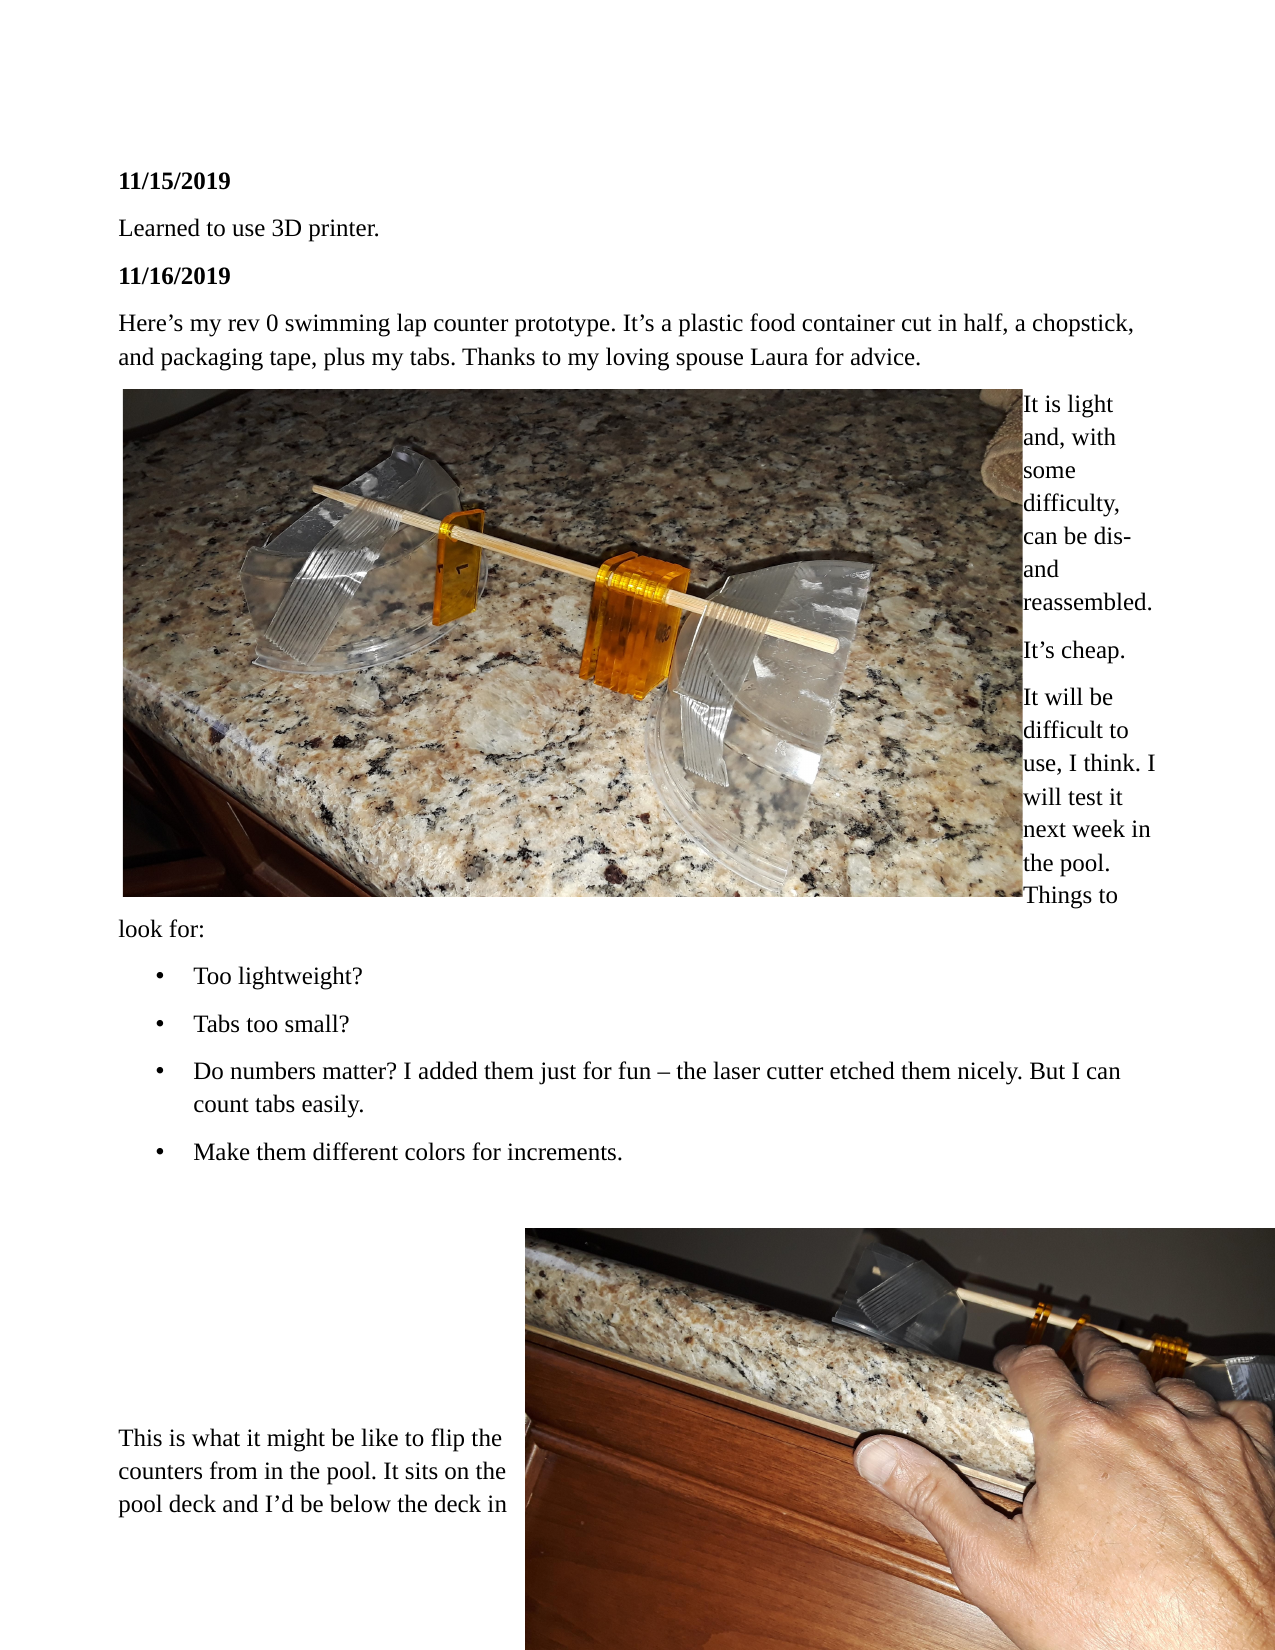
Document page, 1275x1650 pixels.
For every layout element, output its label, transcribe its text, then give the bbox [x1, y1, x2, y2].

text It’s cheap. [1023, 635, 1157, 664]
text 11/15/2019 [118, 166, 1157, 194]
text It will be difficult to use, I think. I will test it next week in the pool. Things to look for: [118, 682, 1157, 942]
text Learned to use 3D printer. [118, 213, 1157, 242]
list Make them different colors for increments. [156, 1137, 1157, 1166]
text This is what it might be like to flip the counters from in the pool. It sits on the pool deck and I’d be below the deck in [118, 1423, 525, 1517]
list Too lightweight? [156, 961, 1157, 990]
text Here’s my rev 0 swimming lap counter prototype. It’s a plastic food container cut in half, a chopstick, and packaging tape, plus my tabs. Thanks to my loving spouse Laura for advice. [118, 308, 1157, 370]
text 11/16/2019 [118, 261, 1157, 290]
picture [525, 1228, 1275, 1650]
picture [122, 389, 1023, 897]
list Do numbers matter? I added them just for fun – the laser cutter etched them nicely. But I can count tabs easily. [156, 1056, 1157, 1118]
text It is light and, with some difficulty, can be dis- and reassembled. [1023, 389, 1157, 616]
list Tabs too small? [156, 1009, 1157, 1038]
